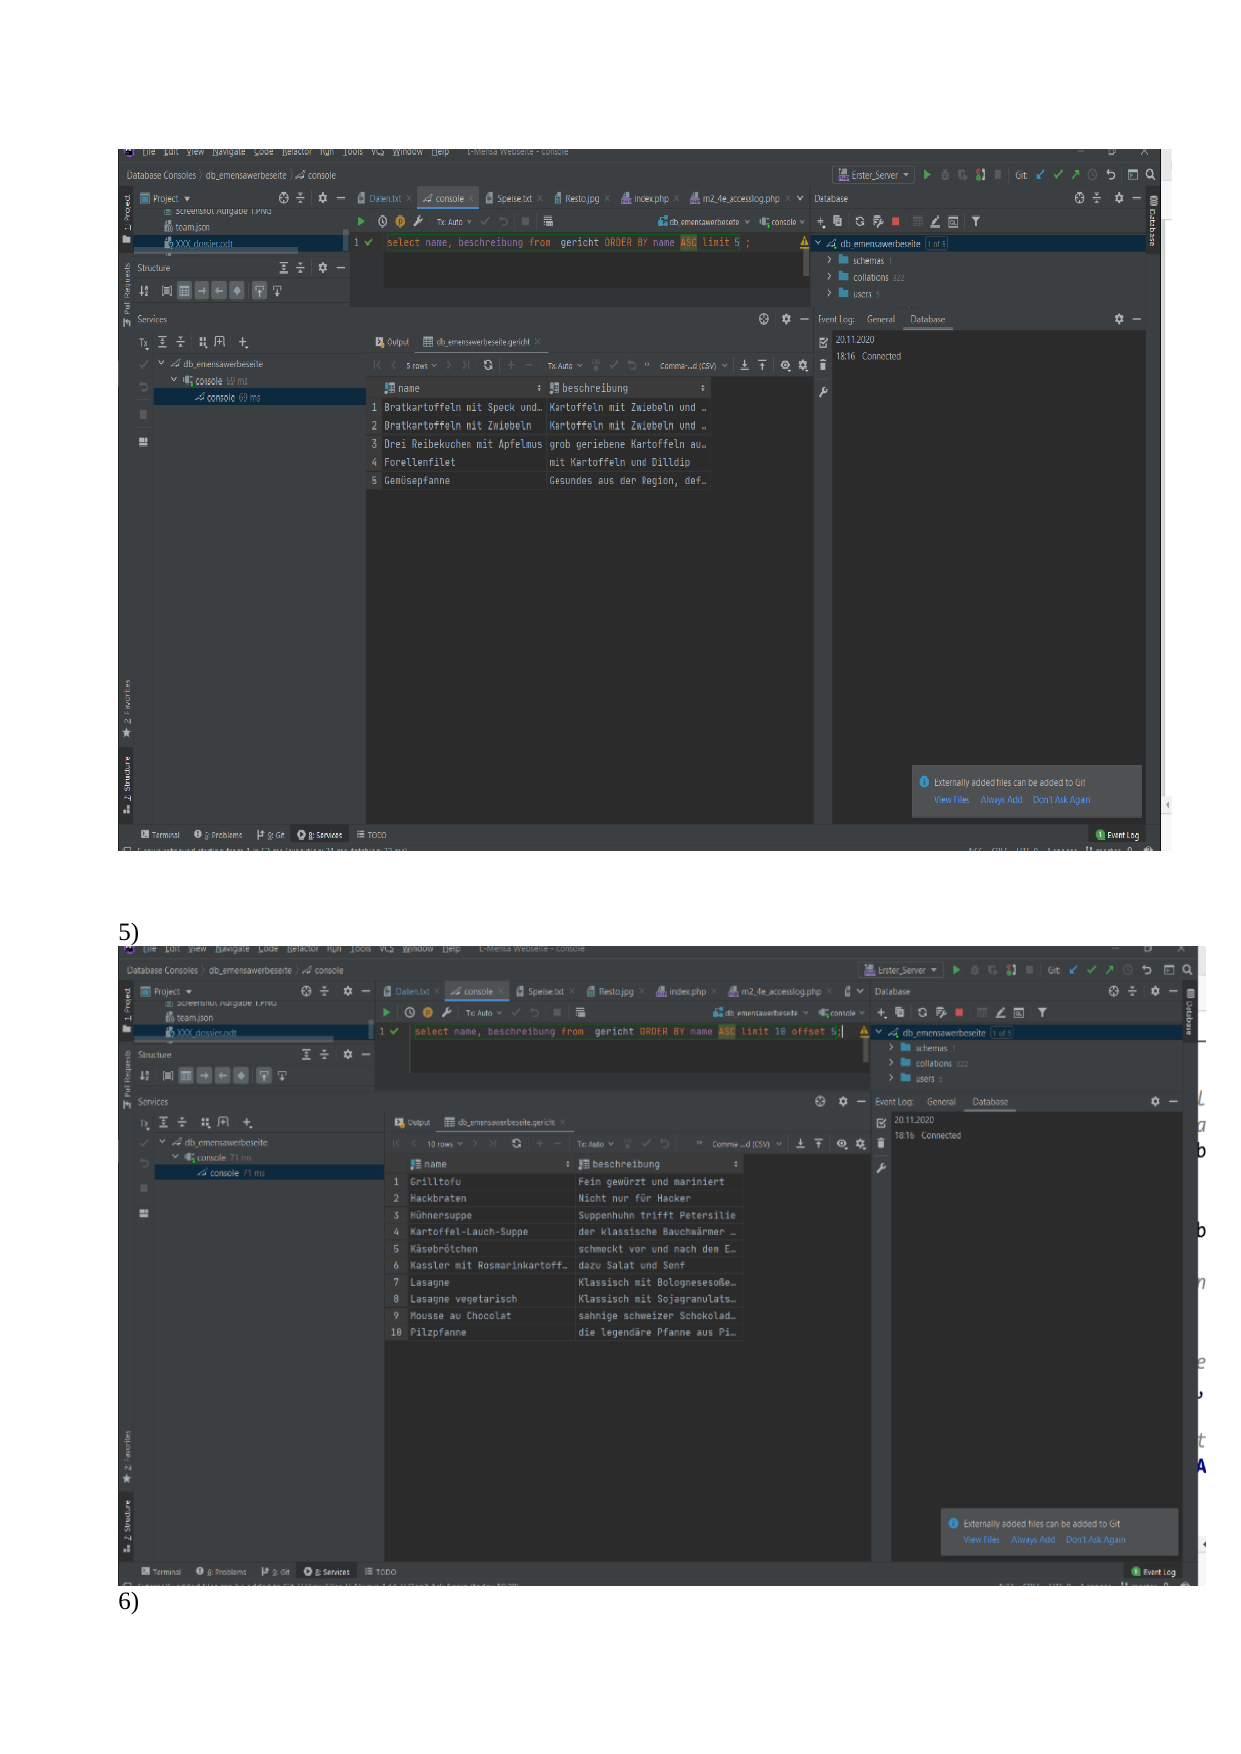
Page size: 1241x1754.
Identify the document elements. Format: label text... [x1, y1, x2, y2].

text 6) [118, 1586, 1122, 1614]
text [118, 118, 1122, 149]
text 5) [118, 917, 1122, 946]
